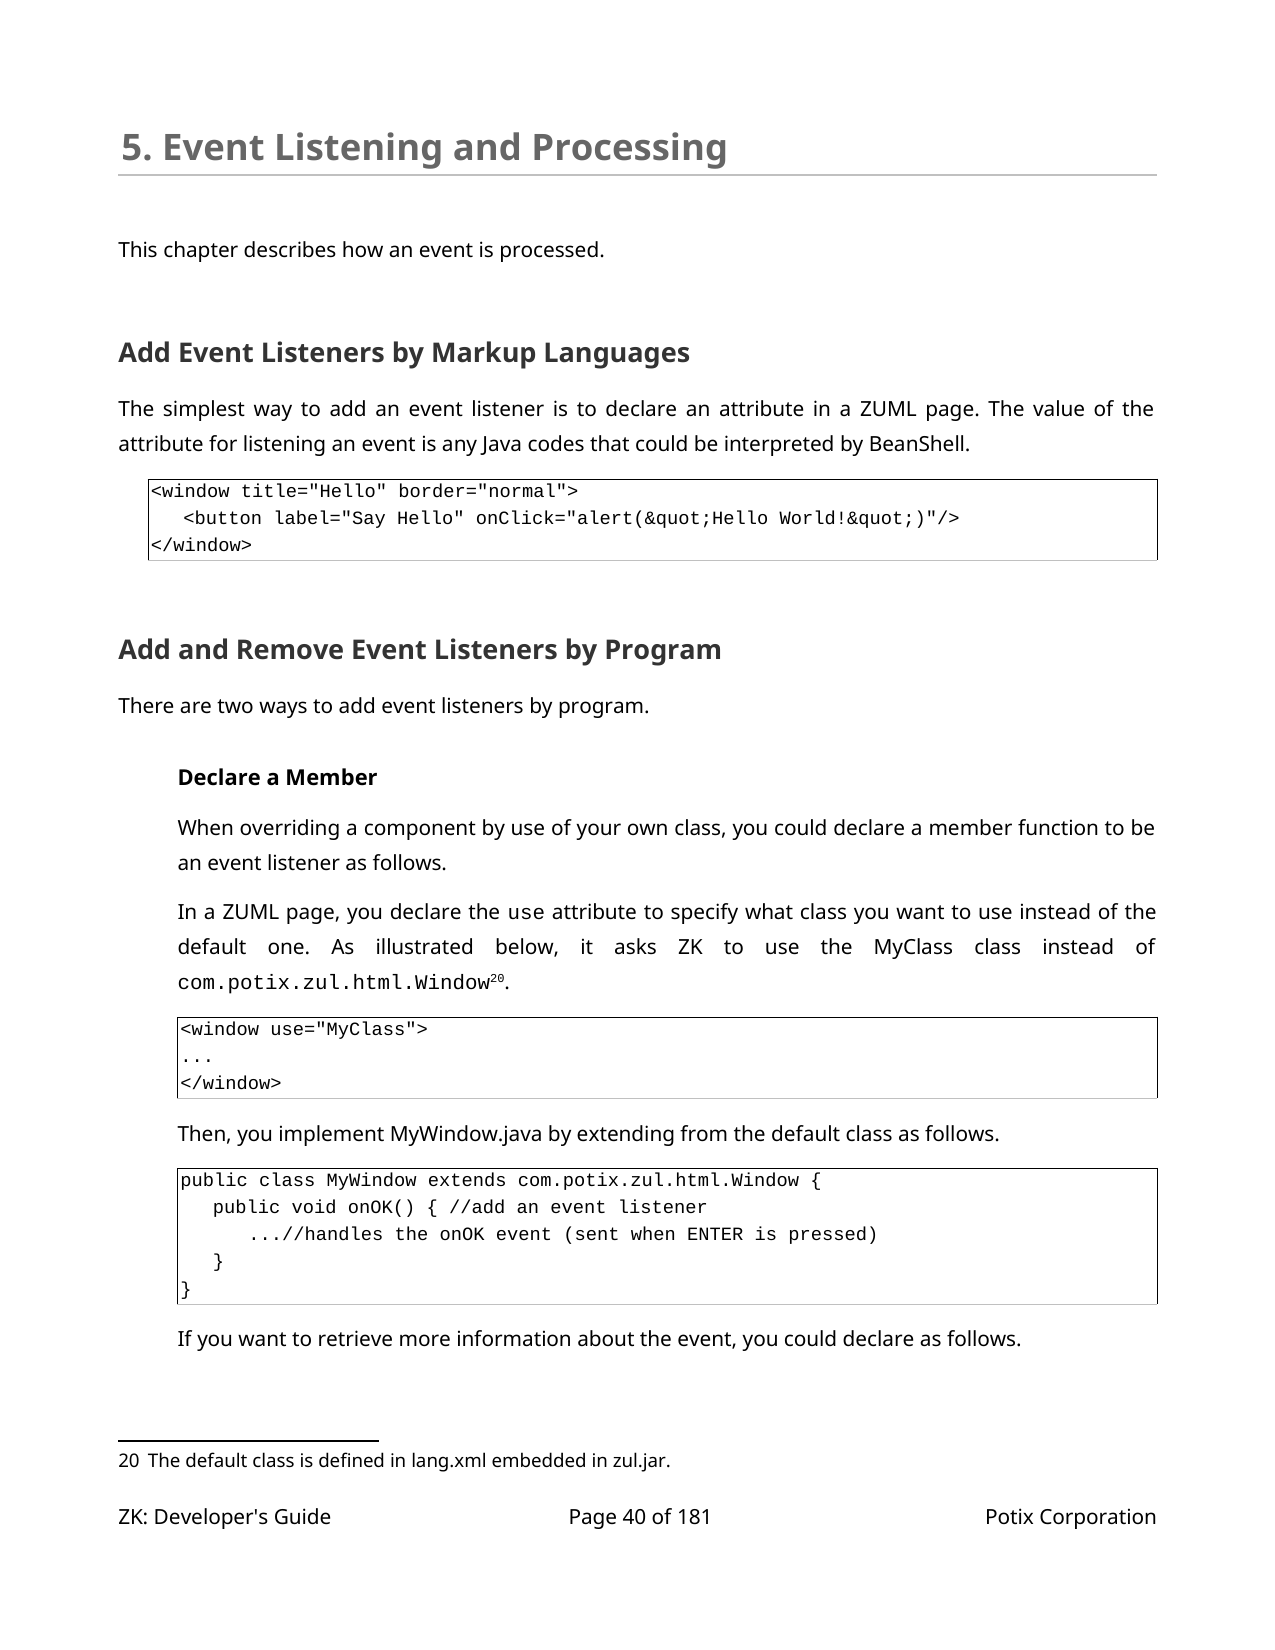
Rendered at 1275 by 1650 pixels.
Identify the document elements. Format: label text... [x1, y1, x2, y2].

text ...//handles the onOK event (sent when ENTER is pressed) [178, 1222, 1157, 1246]
text <window title="Hello" border="normal"> [149, 480, 1157, 503]
text <window use="MyClass"> [178, 1018, 1157, 1041]
text The default class is defined in lang.xml embedded in zul.jar. [118, 1447, 1157, 1473]
text </window> [178, 1071, 1157, 1098]
text <button label="Say Hello" onClick="alert(&quot;Hello World!&quot;)"/> [149, 506, 1157, 530]
text If you want to retrieve more information about the event, you could declare as follows. [177, 1324, 1157, 1353]
text } [178, 1249, 1157, 1274]
subtitle Add and Remove Event Listeners by Program [118, 631, 1157, 668]
text ... [178, 1044, 1157, 1068]
text There are two ways to add event listeners by program. [118, 691, 1157, 719]
text public class MyWindow extends com.potix.zul.html.Window { [178, 1169, 1157, 1192]
text In a ZUML page, you declare the use attribute to specify what class you want to use instead of the default one. As illustrated below, it asks ZK to use the MyClass class instead of com.potix.zul.html.Window. [177, 897, 1157, 996]
text When overriding a component by use of your own class, you could declare a member function to be an event listener as follows. [177, 813, 1157, 876]
text public void onOK() { //add an event listener [178, 1195, 1157, 1219]
text } [178, 1277, 1157, 1304]
text Then, you implement MyWindow.java by extending from the default class as follows. [177, 1119, 1157, 1147]
text </window> [149, 533, 1157, 560]
text The simplest way to add an event listener is to declare an attribute in a ZUML page. The value of the attribute for listening an event is any Java codes that could be interpreted by BeanShell. [118, 394, 1157, 458]
text This chapter describes how an event is processed. [118, 235, 1157, 263]
subtitle Declare a Member [177, 762, 1157, 792]
subtitle 5. Event Listening and Processing [118, 118, 1157, 174]
subtitle Add Event Listeners by Markup Languages [118, 334, 1157, 371]
